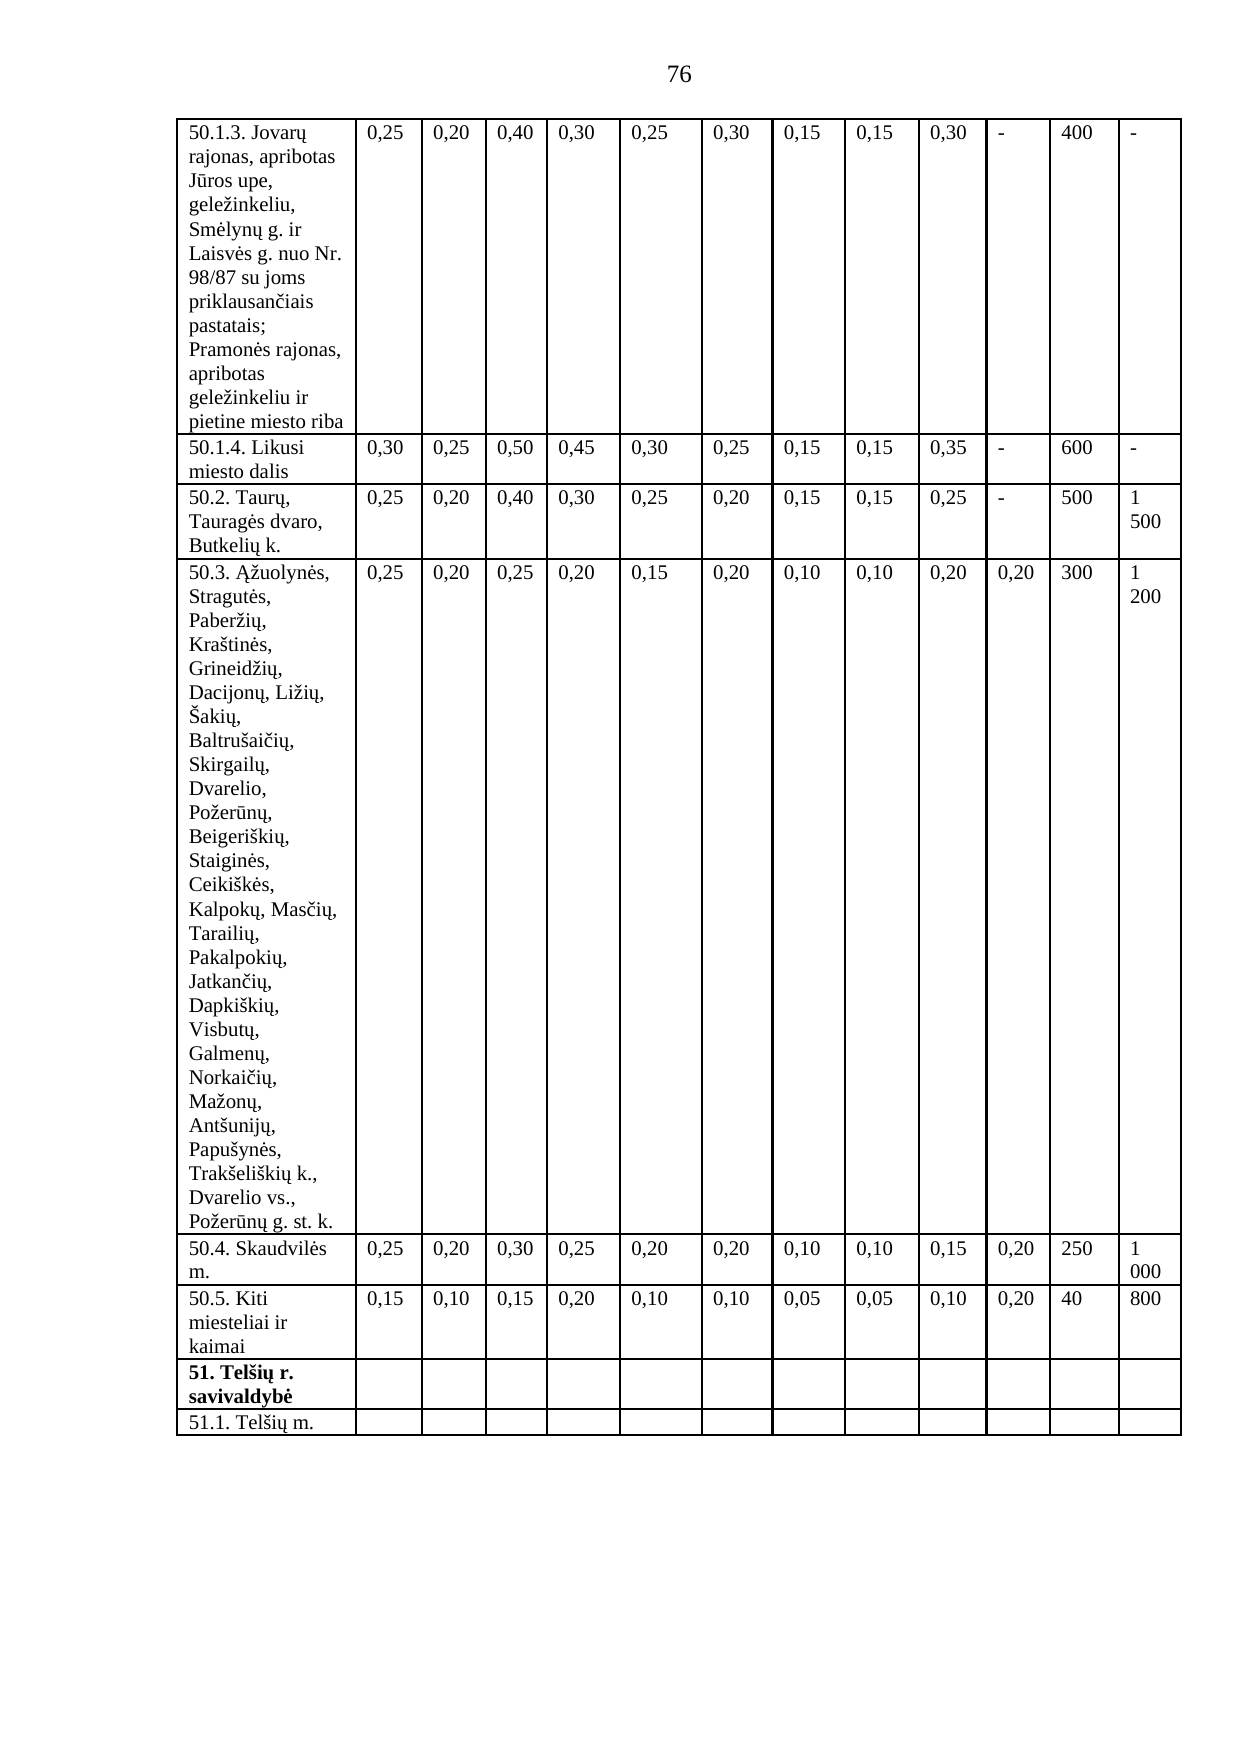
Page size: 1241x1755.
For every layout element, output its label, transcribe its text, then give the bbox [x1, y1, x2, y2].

table_cell 50.2. Taurų, Tauragės dvaro, Butkelių k. [178, 485, 355, 557]
table_cell 0,20 [423, 1235, 485, 1283]
table_cell 0,50 [487, 435, 546, 483]
table_cell 0,10 [846, 560, 918, 1233]
table_cell 1 000 [1120, 1235, 1180, 1283]
table_cell 0,25 [487, 560, 546, 1233]
table_cell 250 [1051, 1235, 1118, 1283]
table_cell 51.1. Telšių m. [178, 1410, 355, 1434]
table_cell 800 [1120, 1286, 1180, 1358]
table_cell [846, 1410, 918, 1434]
table_cell 0,20 [703, 1235, 771, 1283]
table_cell 0,30 [357, 435, 421, 483]
table_cell [357, 1410, 421, 1434]
table_cell 0,30 [548, 120, 619, 433]
table_cell [774, 1410, 844, 1434]
table_cell 0,10 [920, 1286, 985, 1358]
table_cell [1120, 1410, 1180, 1434]
table_cell 0,30 [487, 1235, 546, 1283]
table_cell 50.3. Ąžuolynės, Stragutės, Paberžių, Kraštinės, Grineidžių, Dacijonų, Ližių, Šakių, Baltrušaičių, Skirgailų, Dvarelio, Požerūnų, Beigeriškių, Staiginės, Ceikiškės, Kalpokų, Masčių, Tarailių, Pakalpokių, Jatkančių, Dapkiškių, Visbutų, Galmenų, Norkaičių, Mažonų, Antšunijų, Papušynės, Trakšeliškių k., Dvarelio vs., Požerūnų g. st. k. [178, 560, 355, 1233]
table_cell 0,15 [774, 120, 844, 433]
table_cell 0,20 [988, 1286, 1049, 1358]
table_cell 0,20 [621, 1235, 701, 1283]
table_cell 0,20 [423, 120, 485, 433]
table_cell [846, 1360, 918, 1408]
table_cell 0,15 [846, 120, 918, 433]
table_cell 0,30 [548, 485, 619, 557]
table_cell 0,20 [920, 560, 985, 1233]
table_cell 51. Telšių r. savivaldybė [178, 1360, 355, 1408]
table_cell 0,30 [621, 435, 701, 483]
table_cell - [988, 435, 1049, 483]
table_cell - [988, 485, 1049, 557]
table_cell [703, 1360, 771, 1408]
table_cell 0,10 [703, 1286, 771, 1358]
table_cell - [988, 120, 1049, 433]
table_cell 0,25 [423, 435, 485, 483]
table_cell [548, 1410, 619, 1434]
table_cell [1051, 1360, 1118, 1408]
table_cell 0,15 [920, 1235, 985, 1283]
table_cell [487, 1410, 546, 1434]
table_cell [357, 1360, 421, 1408]
table_cell [621, 1360, 701, 1408]
table_cell 0,25 [621, 485, 701, 557]
table_cell 0,15 [774, 435, 844, 483]
table_cell [621, 1410, 701, 1434]
table_cell 0,40 [487, 120, 546, 433]
table_cell 50.5. Kiti miesteliai ir kaimai [178, 1286, 355, 1358]
table_cell 600 [1051, 435, 1118, 483]
table_cell 0,20 [988, 1235, 1049, 1283]
table_cell 400 [1051, 120, 1118, 433]
table_cell 0,25 [621, 120, 701, 433]
table_cell - [1120, 120, 1180, 433]
table_cell 0,25 [357, 1235, 421, 1283]
table_cell 1 200 [1120, 560, 1180, 1233]
table_cell 0,30 [703, 120, 771, 433]
table_cell [988, 1360, 1049, 1408]
table_cell [487, 1360, 546, 1408]
table_cell 0,15 [487, 1286, 546, 1358]
table_cell 50.1.3. Jovarų rajonas, apribotas Jūros upe, geležinkeliu, Smėlynų g. ir Laisvės g. nuo Nr. 98/87 su joms priklausančiais pastatais; Pramonės rajonas, apribotas geležinkeliu ir pietine miesto riba [178, 120, 355, 433]
table_cell 0,20 [548, 1286, 619, 1358]
table_cell [548, 1360, 619, 1408]
table_cell 0,10 [423, 1286, 485, 1358]
table_cell 40 [1051, 1286, 1118, 1358]
table_cell 0,05 [774, 1286, 844, 1358]
table_cell 50.1.4. Likusi miesto dalis [178, 435, 355, 483]
table_cell [423, 1360, 485, 1408]
table_cell 0,25 [548, 1235, 619, 1283]
table_cell 0,05 [846, 1286, 918, 1358]
table_cell 0,20 [703, 485, 771, 557]
table_cell 0,35 [920, 435, 985, 483]
table_cell 0,20 [548, 560, 619, 1233]
table_cell 0,15 [774, 485, 844, 557]
table_cell [988, 1410, 1049, 1434]
table_cell 0,20 [988, 560, 1049, 1233]
table_cell 0,20 [423, 485, 485, 557]
table_cell 0,40 [487, 485, 546, 557]
table_cell 0,25 [920, 485, 985, 557]
table_cell [1051, 1410, 1118, 1434]
table_cell 0,30 [920, 120, 985, 433]
table_cell 0,45 [548, 435, 619, 483]
table_cell 0,10 [774, 560, 844, 1233]
table_cell [920, 1410, 985, 1434]
table_cell 0,15 [846, 485, 918, 557]
table_cell - [1120, 435, 1180, 483]
table_cell [423, 1410, 485, 1434]
table_cell 0,25 [357, 560, 421, 1233]
table_cell 0,25 [357, 120, 421, 433]
table_cell 0,10 [774, 1235, 844, 1283]
table_cell 0,25 [357, 485, 421, 557]
table_cell [774, 1360, 844, 1408]
table_cell 0,10 [846, 1235, 918, 1283]
table_cell [703, 1410, 771, 1434]
table_cell 0,15 [621, 560, 701, 1233]
table_cell 0,25 [703, 435, 771, 483]
table_cell 300 [1051, 560, 1118, 1233]
table_cell [920, 1360, 985, 1408]
table_cell 0,15 [357, 1286, 421, 1358]
table_cell 1 500 [1120, 485, 1180, 557]
table_cell [1120, 1360, 1180, 1408]
table_cell 0,10 [621, 1286, 701, 1358]
table_cell 0,15 [846, 435, 918, 483]
table_cell 0,20 [423, 560, 485, 1233]
table_cell 500 [1051, 485, 1118, 557]
table_cell 0,20 [703, 560, 771, 1233]
table_cell 50.4. Skaudvilės m. [178, 1235, 355, 1283]
